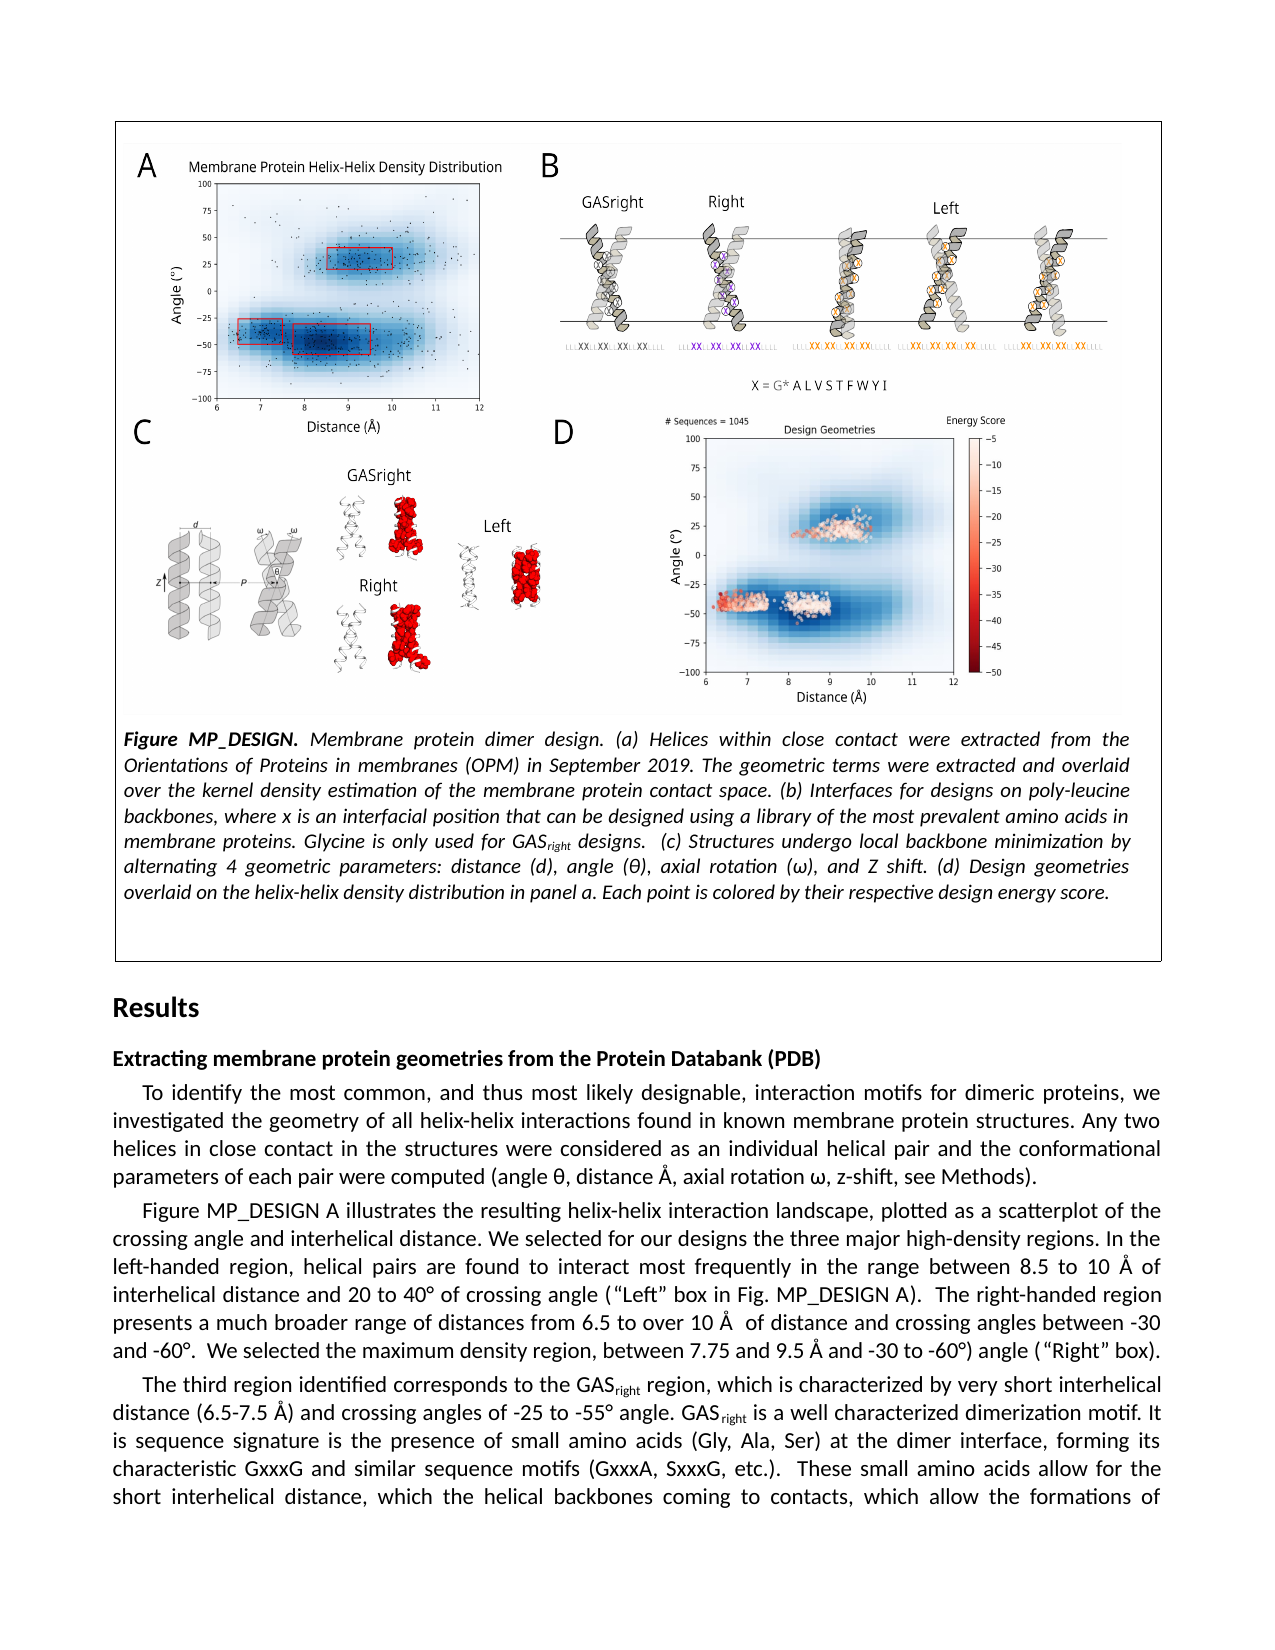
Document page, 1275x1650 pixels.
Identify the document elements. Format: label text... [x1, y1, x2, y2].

text The third region identified corresponds to the GASright region, which is characterized by very short interhelical distance (6.5-7.5 Å) and crossing angles of -25 to -55° angle. GASright is a well characterized dimerization motif. It is sequence signature is the presence of small amino acids (Gly, Ala, Ser) at the dimer interface, forming its characteristic GxxxG and similar sequence motifs (GxxxA, SxxxG, etc.). These small amino acids allow for the short interhelical distance, which the helical backbones coming to contacts, which allow the formations of [112, 1370, 1162, 1510]
subtitle Results [112, 127, 1162, 1024]
subtitle Extracting membrane protein geometries from the Protein Databank (PDB) [112, 1044, 1162, 1072]
text To identify the most common, and thus most likely designable, interaction motifs for dimeric proteins, we investigated the geometry of all helix-helix interactions found in known membrane protein structures. Any two helices in close contact in the structures were considered as an individual helical pair and the conformational parameters of each pair were computed (angle θ, distance Å, axial rotation ω, z-shift, see Methods). [112, 1078, 1162, 1190]
text Figure MP_DESIGN. Membrane protein dimer design. (a) Helices within close contact were extracted from the Orientations of Proteins in membranes (OPM) in September 2019. The geometric terms were extracted and overlaid over the kernel density estimation of the membrane protein contact space. (b) Interfaces for designs on poly-leucine backbones, where x is an interfacial position that can be designed using a library of the most prevalent amino acids in membrane proteins. Glycine is only used for GASright designs. (c) Structures undergo local backbone minimization by alternating 4 geometric parameters: distance (d), angle (θ), axial rotation (ω), and Z shift. (d) Design geometries overlaid on the helix-helix density distribution in panel a. Each point is colored by their respective design energy score. [123, 727, 1132, 904]
text Figure MP_DESIGN A illustrates the resulting helix-helix interaction landscape, plotted as a scatterplot of the crossing angle and interhelical distance. We selected for our designs the three major high-density regions. In the left-handed region, helical pairs are found to interact most frequently in the range between 8.5 to 10 Å of interhelical distance and 20 to 40° of crossing angle (“Left” box in Fig. MP_DESIGN A). The right-handed region presents a much broader range of distances from 6.5 to over 10 Å of distance and crossing angles between -30 and -60°. We selected the maximum density region, between 7.75 and 9.5 Å and -30 to -60°) angle (“Right” box). [112, 1196, 1162, 1364]
picture [123, 143, 1122, 715]
